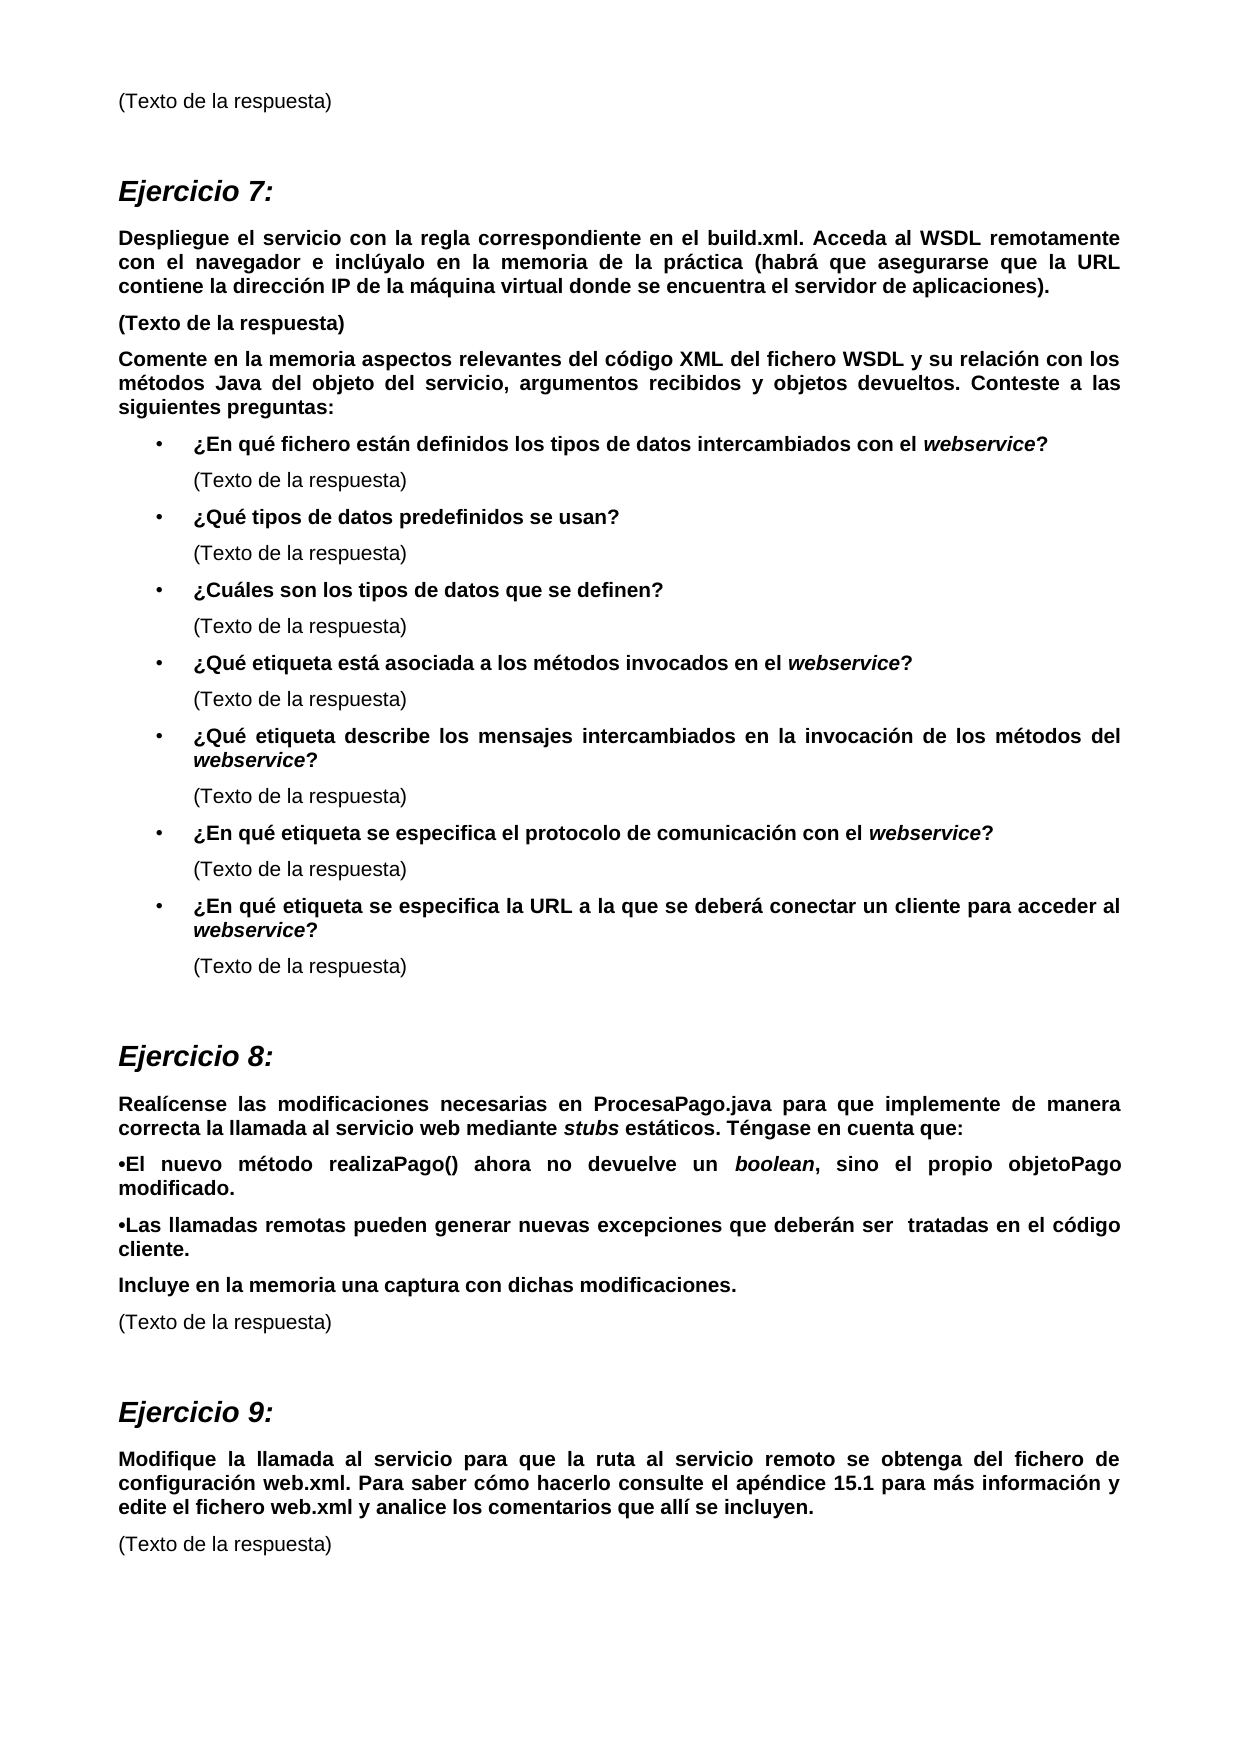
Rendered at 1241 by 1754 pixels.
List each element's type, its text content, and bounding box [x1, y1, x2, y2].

text (Texto de la respuesta) [118, 311, 1122, 334]
subtitle Ejercicio 8: [118, 1039, 1122, 1073]
text Incluye en la memoria una captura con dichas modificaciones. [118, 1273, 1122, 1297]
text Modifique la llamada al servicio para que la ruta al servicio remoto se obtenga del fichero de configuración web.xml. Para saber cómo hacerlo consulte el apéndice 15.1 para más información y edite el fichero web.xml y analice los comentarios que allí se incluyen. [118, 1447, 1122, 1519]
list (Texto de la respuesta) [156, 468, 1122, 492]
list ¿Qué etiqueta está asociada a los métodos invocados en el webservice? [156, 651, 1122, 674]
list ¿En qué etiqueta se especifica la URL a la que se deberá conectar un cliente para acceder al webservice? [156, 893, 1122, 942]
list ¿Qué etiqueta describe los mensajes intercambiados en la invocación de los métodos del webservice? [156, 723, 1122, 772]
list (Texto de la respuesta) [156, 687, 1122, 711]
list (Texto de la respuesta) [156, 784, 1122, 808]
list (Texto de la respuesta) [156, 541, 1122, 565]
text Comente en la memoria aspectos relevantes del código XML del fichero WSDL y su relación con los métodos Java del objeto del servicio, argumentos recibidos y objetos devueltos. Conteste a las siguientes preguntas: [118, 347, 1122, 419]
subtitle Ejercicio 9: [118, 1395, 1122, 1428]
text (Texto de la respuesta) [118, 1532, 1122, 1556]
text (Texto de la respuesta) [118, 1309, 1122, 1333]
text (Texto de la respuesta) [118, 88, 1122, 112]
list ¿En qué etiqueta se especifica el protocolo de comunicación con el webservice? [156, 821, 1122, 844]
list (Texto de la respuesta) [156, 954, 1122, 978]
subtitle Ejercicio 7: [118, 174, 1122, 207]
list ¿Cuáles son los tipos de datos que se definen? [156, 577, 1122, 602]
list (Texto de la respuesta) [156, 857, 1122, 881]
text •El nuevo método realizaPago() ahora no devuelve un boolean, sino el propio objetoPago modificado. [118, 1152, 1122, 1200]
list ¿Qué tipos de datos predefinidos se usan? [156, 504, 1122, 528]
list ¿En qué fichero están definidos los tipos de datos intercambiados con el webservice? [156, 431, 1122, 456]
text •Las llamadas remotas pueden generar nuevas excepciones que deberán ser tratadas en el código cliente. [118, 1213, 1122, 1261]
text Despliegue el servicio con la regla correspondiente en el build.xml. Acceda al WSDL remotamente con el navegador e inclúyalo en la memoria de la práctica (habrá que asegurarse que la URL contiene la dirección IP de la máquina virtual donde se encuentra el servidor de aplicaciones). [118, 226, 1122, 298]
list (Texto de la respuesta) [156, 614, 1122, 638]
text Realícense las modificaciones necesarias en ProcesaPago.java para que implemente de manera correcta la llamada al servicio web mediante stubs estáticos. Téngase en cuenta que: [118, 1092, 1122, 1140]
